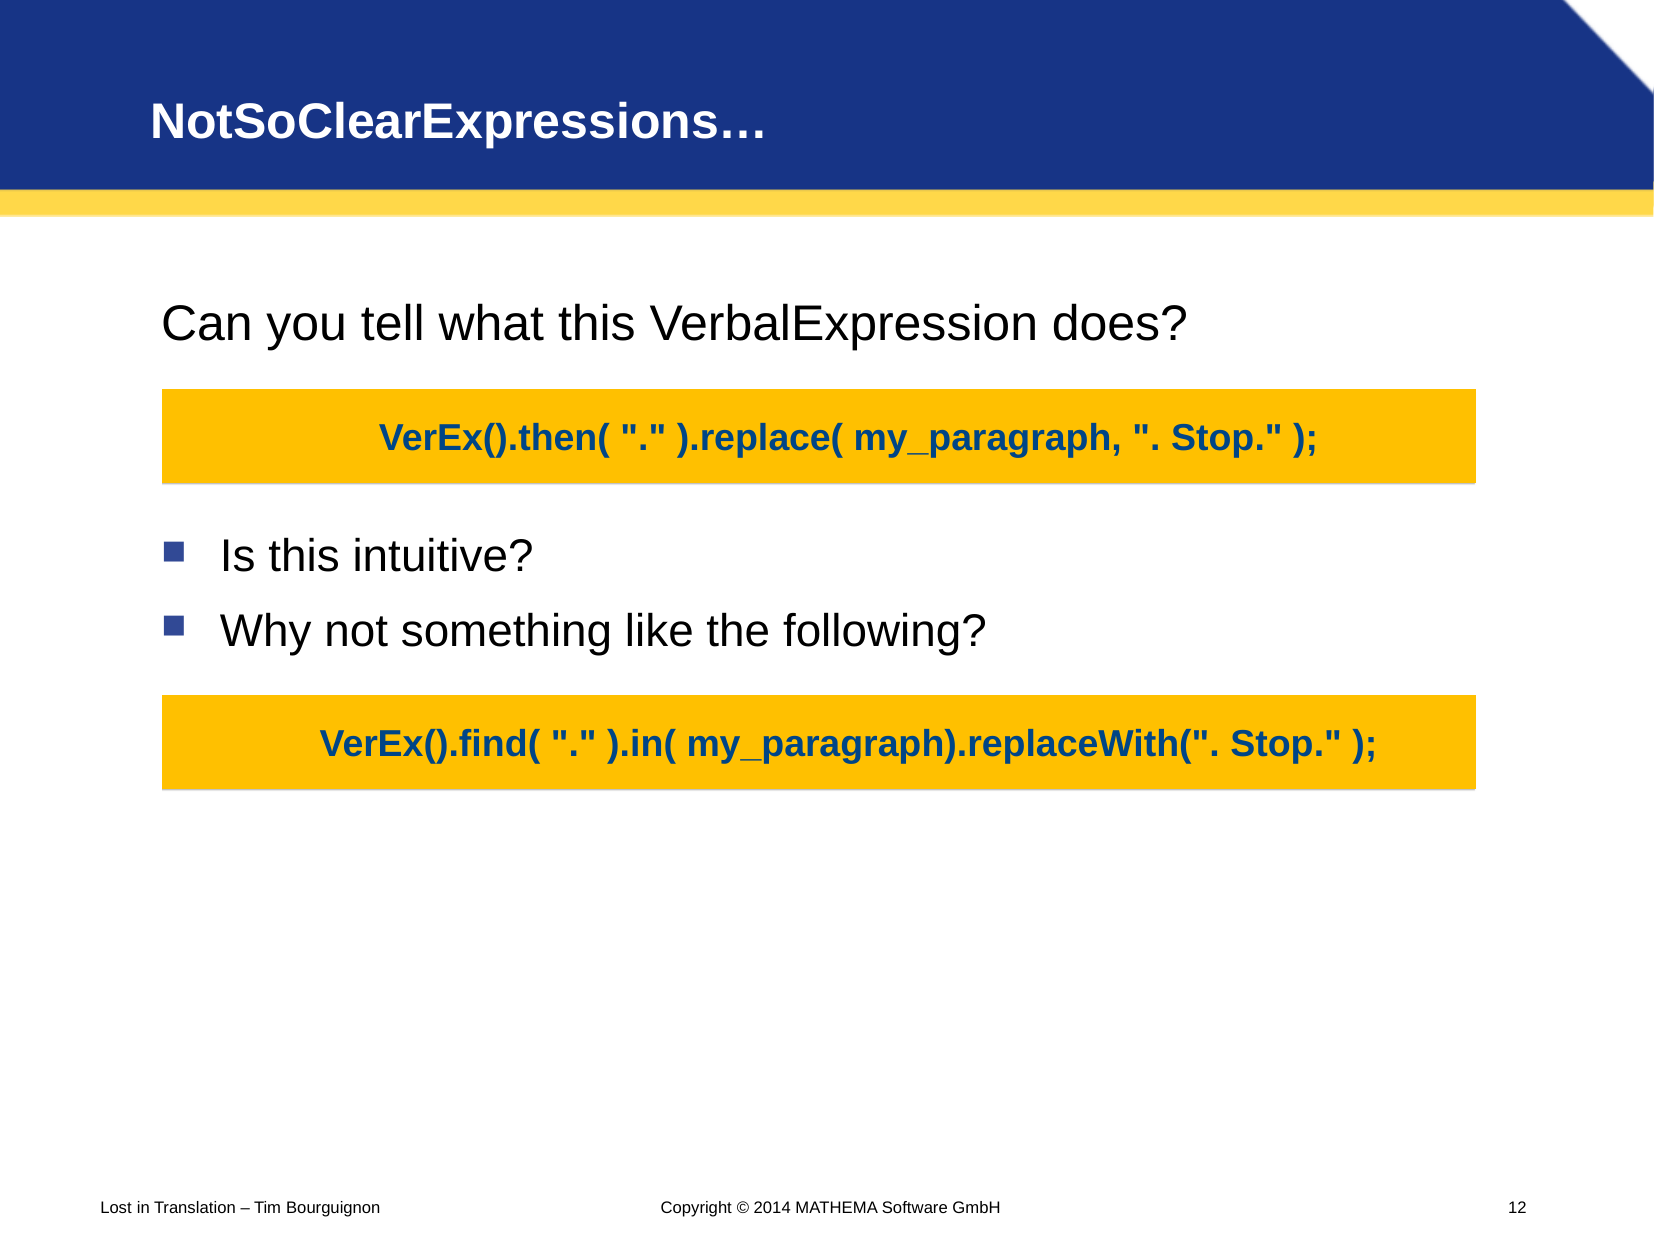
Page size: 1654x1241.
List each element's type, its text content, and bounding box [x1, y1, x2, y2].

list Can you tell what this VerbalExpression does? Is this intuitive? Why not something like the following? [101, 295, 1528, 1139]
text_box VerEx().then( "." ).replace( my_paragraph, ". Stop." ); [162, 389, 1476, 483]
title NotSoClearExpressions… [150, 75, 1222, 167]
text_box VerEx().find( "." ).in( my_paragraph).replaceWith(". Stop." ); [162, 695, 1476, 789]
picture [0, 0, 1654, 1241]
